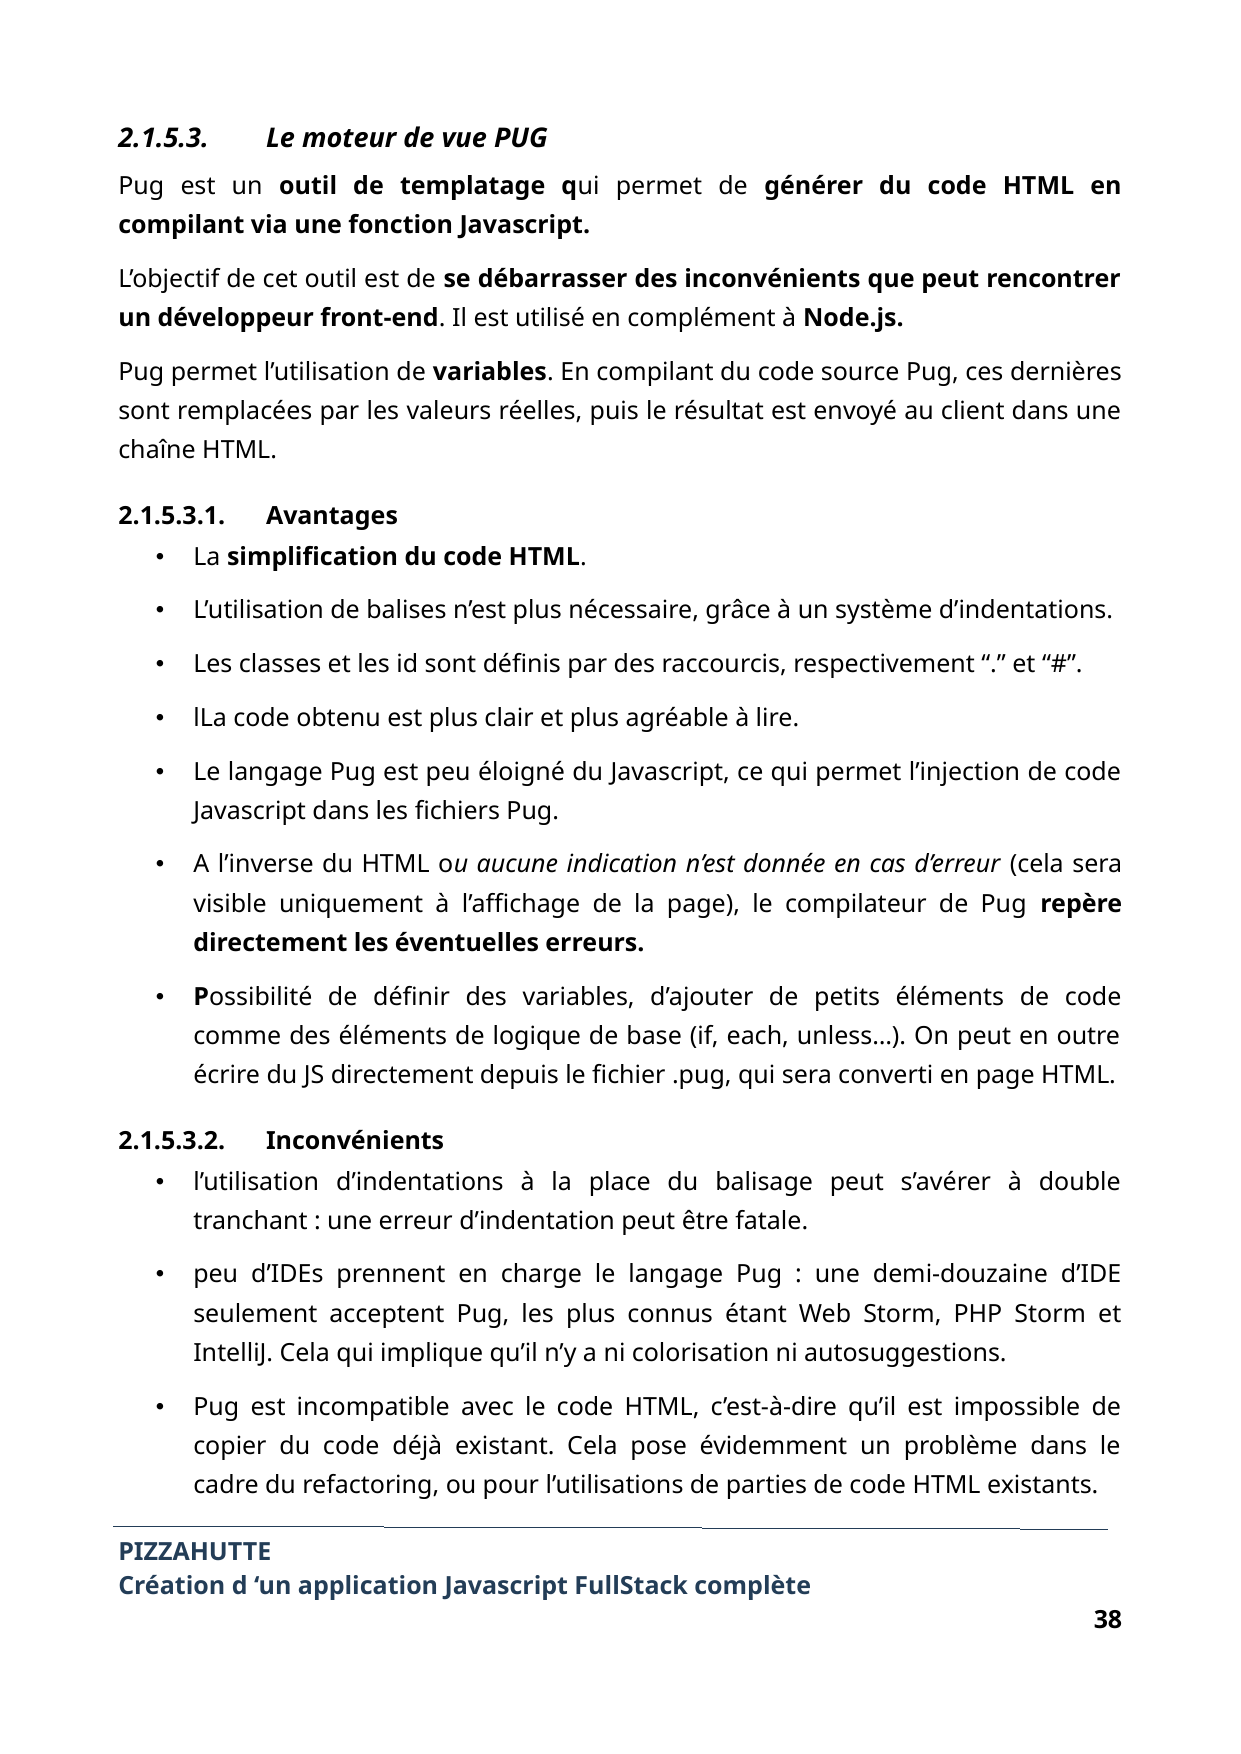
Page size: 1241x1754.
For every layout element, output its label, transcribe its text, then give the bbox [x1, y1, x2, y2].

subtitle Avantages [118, 498, 1122, 532]
subtitle Inconvénients [118, 1123, 1122, 1157]
subtitle Le moteur de vue PUG [118, 118, 1122, 155]
list peu d’IDEs prennent en charge le langage Pug : une demi-douzaine d’IDE seulement acceptent Pug, les plus connus étant Web Storm, PHP Storm et IntelliJ. Cela qui implique qu’il n’y a ni colorisation ni autosuggestions. [156, 1256, 1122, 1368]
list l’utilisation d’indentations à la place du balisage peut s’avérer à double tranchant : une erreur d’indentation peut être fatale. [156, 1163, 1122, 1236]
list Les classes et les id sont définis par des raccourcis, respectivement “.” et “#”. [156, 646, 1122, 680]
list lLa code obtenu est plus clair et plus agréable à lire. [156, 699, 1122, 733]
list Possibilité de définir des variables, d’ajouter de petits éléments de code comme des éléments de logique de base (if, each, unless…). On peut en outre écrire du JS directement depuis le fichier .pug, qui sera converti en page HTML. [156, 978, 1122, 1091]
list Le langage Pug est peu éloigné du Javascript, ce qui permet l’injection de code Javascript dans les fichiers Pug. [156, 753, 1122, 826]
text L’objectif de cet outil est de se débarrasser des inconvénients que peut rencontrer un développeur front-end. Il est utilisé en complément à Node.js. [118, 260, 1122, 334]
text Pug est un outil de templatage qui permet de générer du code HTML en compilant via une fonction Javascript. [118, 167, 1122, 241]
list La simplification du code HTML. [156, 538, 1122, 572]
list Pug est incompatible avec le code HTML, c’est-à-dire qu’il est impossible de copier du code déjà existant. Cela pose évidemment un problème dans le cadre du refactoring, ou pour l’utilisations de parties de code HTML existants. [156, 1388, 1122, 1501]
list A l’inverse du HTML ou aucune indication n’est donnée en cas d’erreur (cela sera visible uniquement à l’affichage de la page), le compilateur de Pug repère directement les éventuelles erreurs. [156, 846, 1122, 958]
text Pug permet l’utilisation de variables. En compilant du code source Pug, ces dernières sont remplacées par les valeurs réelles, puis le résultat est envoyé au client dans une chaîne HTML. [118, 353, 1122, 466]
list L’utilisation de balises n’est plus nécessaire, grâce à un système d’indentations. [156, 592, 1122, 626]
